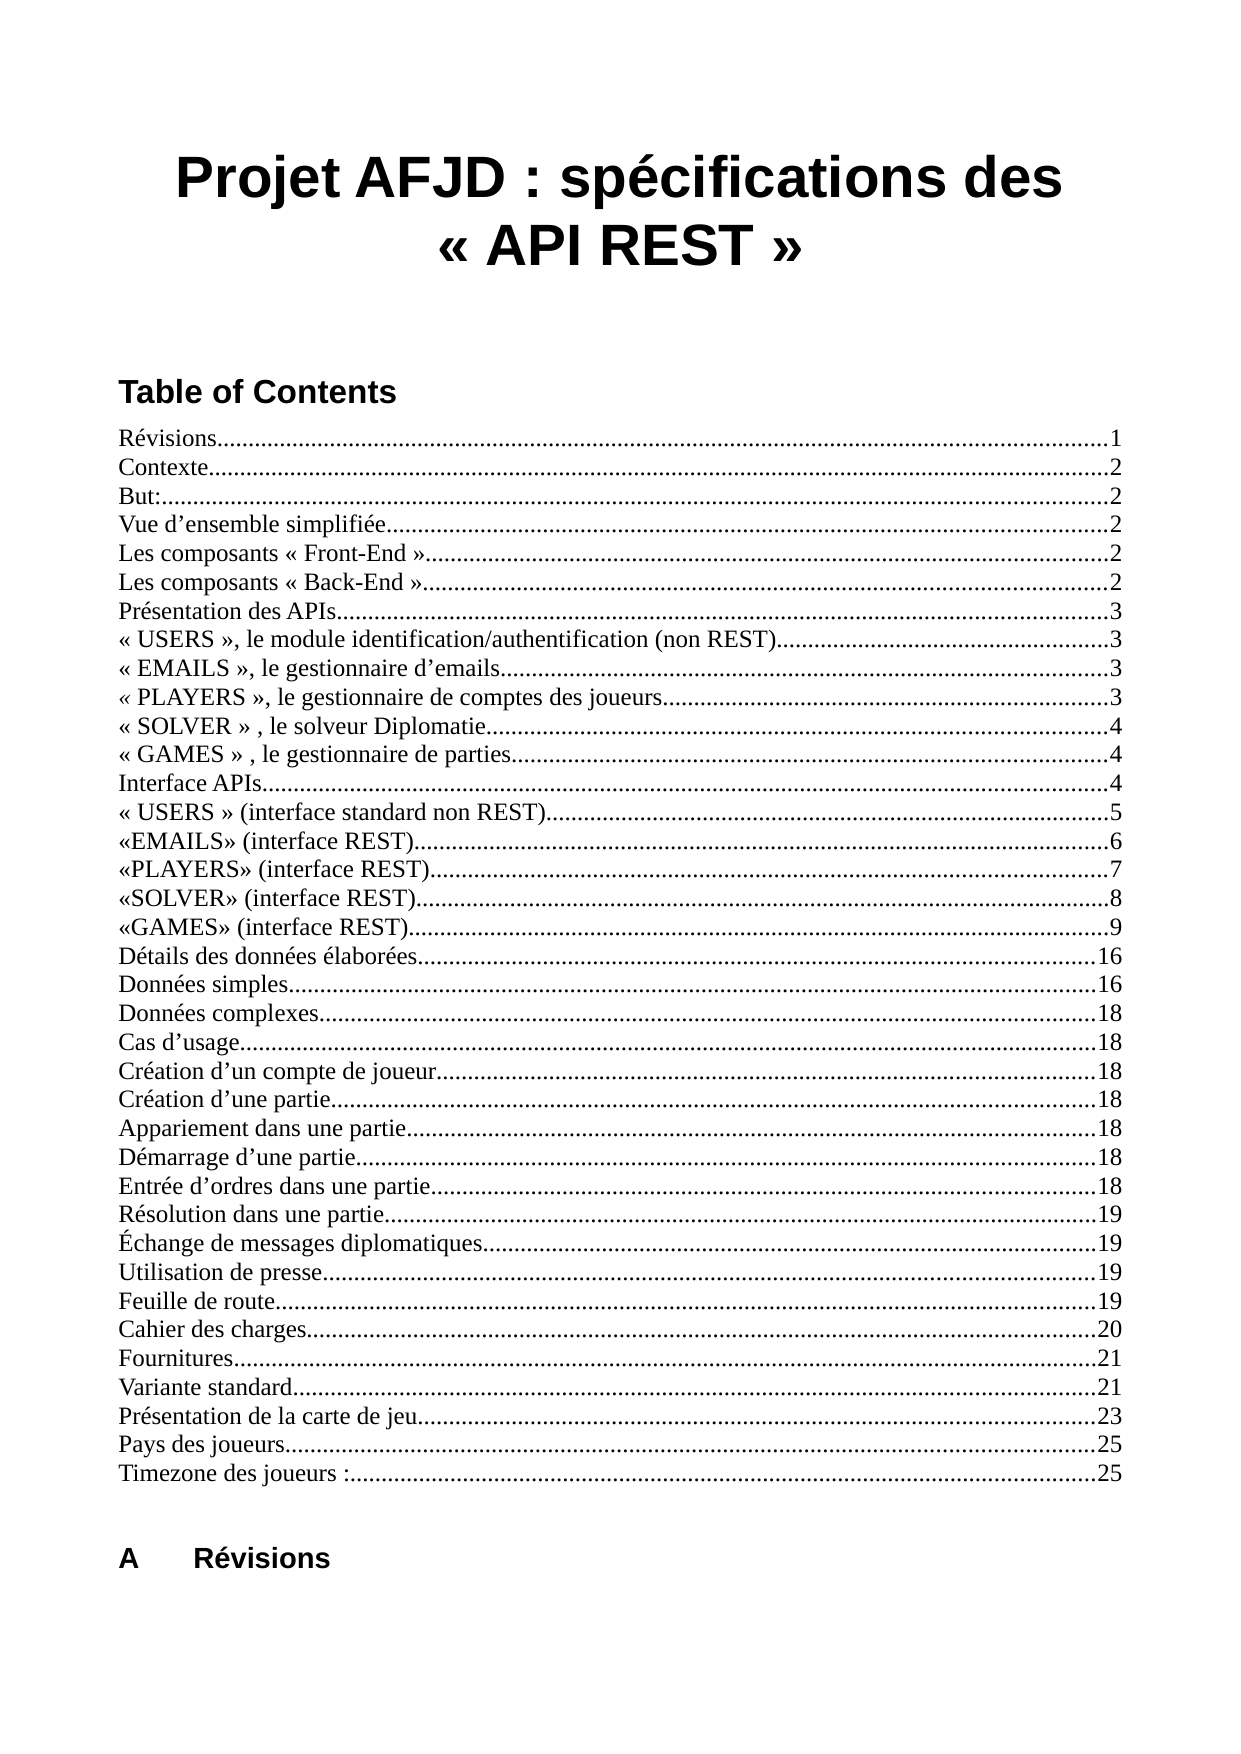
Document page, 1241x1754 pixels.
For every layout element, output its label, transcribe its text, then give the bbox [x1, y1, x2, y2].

text Entrée d’ordres dans une partie 18 [118, 1171, 1122, 1199]
text Révisions 1 [118, 423, 1122, 452]
text Contexte 2 [118, 452, 1122, 481]
text Feuille de route 19 [118, 1286, 1122, 1314]
text Variante standard 21 [118, 1372, 1122, 1401]
subtitle Révisions [118, 1541, 1122, 1574]
text «SOLVER» (interface REST) 8 [118, 883, 1122, 912]
text Échange de messages diplomatiques 19 [118, 1228, 1122, 1257]
subtitle Table of Contents [118, 372, 1122, 411]
text Vue d’ensemble simplifiée 2 [118, 509, 1122, 538]
text « USERS » (interface standard non REST) 5 [118, 797, 1122, 826]
text Pays des joueurs 25 [118, 1429, 1122, 1458]
text Utilisation de presse 19 [118, 1257, 1122, 1286]
text Projet AFJD : spécifications des « API REST » [118, 143, 1122, 277]
text Appariement dans une partie 18 [118, 1113, 1122, 1142]
text « USERS », le module identification/authentification (non REST) 3 [118, 624, 1122, 653]
text Les composants « Front-End » 2 [118, 538, 1122, 567]
text « PLAYERS », le gestionnaire de comptes des joueurs 3 [118, 682, 1122, 711]
text Cas d’usage 18 [118, 1027, 1122, 1056]
text But: 2 [118, 481, 1122, 509]
text « SOLVER » , le solveur Diplomatie 4 [118, 711, 1122, 739]
text « EMAILS », le gestionnaire d’emails 3 [118, 653, 1122, 682]
text «PLAYERS» (interface REST) 7 [118, 854, 1122, 883]
text Cahier des charges 20 [118, 1314, 1122, 1343]
text Interface APIs 4 [118, 768, 1122, 797]
text Données complexes 18 [118, 998, 1122, 1027]
text Données simples 16 [118, 969, 1122, 998]
text Fournitures 21 [118, 1343, 1122, 1372]
text Timezone des joueurs : 25 [118, 1458, 1122, 1487]
text Résolution dans une partie 19 [118, 1199, 1122, 1228]
text Création d’un compte de joueur 18 [118, 1056, 1122, 1084]
text Présentation de la carte de jeu 23 [118, 1401, 1122, 1429]
text « GAMES » , le gestionnaire de parties 4 [118, 739, 1122, 768]
text «EMAILS» (interface REST) 6 [118, 826, 1122, 854]
text Présentation des APIs 3 [118, 596, 1122, 624]
text «GAMES» (interface REST) 9 [118, 912, 1122, 941]
text Création d’une partie 18 [118, 1084, 1122, 1113]
text Démarrage d’une partie 18 [118, 1142, 1122, 1171]
text Les composants « Back-End » 2 [118, 567, 1122, 596]
text Détails des données élaborées 16 [118, 941, 1122, 969]
